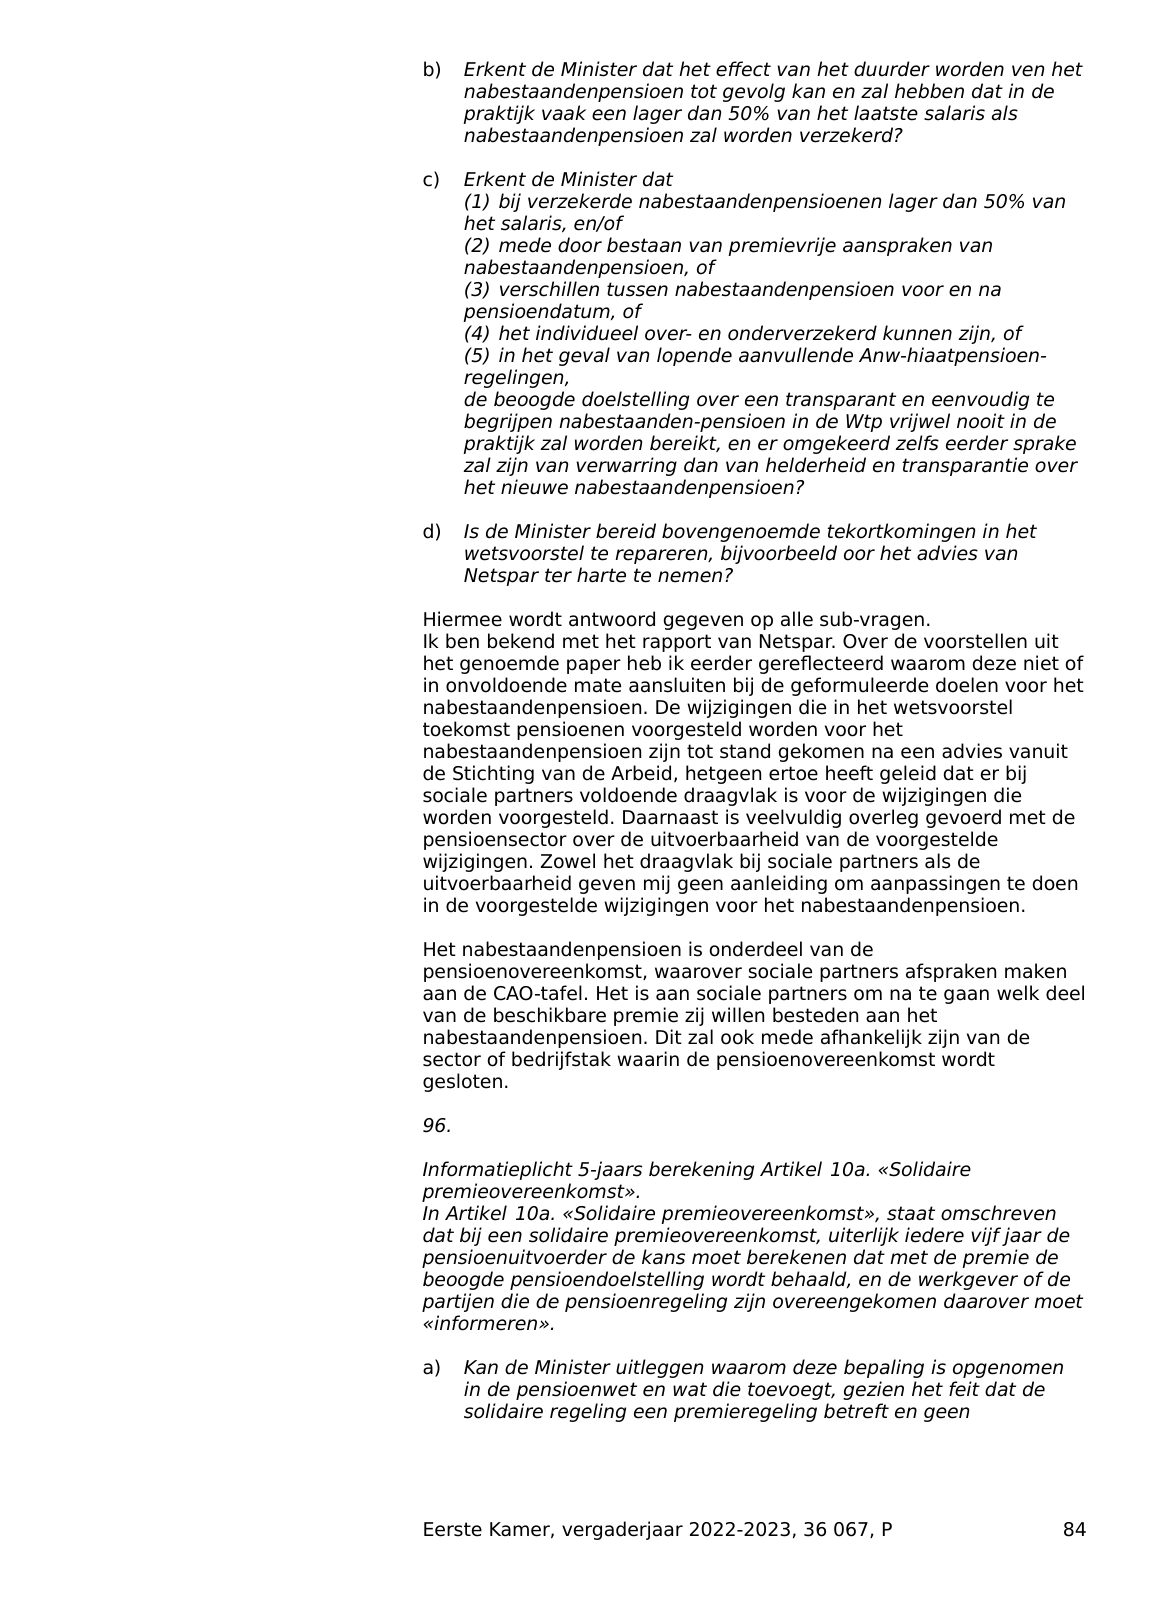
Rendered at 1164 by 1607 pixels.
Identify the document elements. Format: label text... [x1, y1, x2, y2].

text d) Is de Minister bereid bovengenoemde tekortkomingen in het wetsvoorstel te repareren, bijvoorbeeld oor het advies van Netspar ter harte te nemen? [422, 521, 1087, 587]
text de beoogde doelstelling over een transparant en eenvoudig te begrijpen nabestaanden-pensioen in de Wtp vrijwel nooit in de praktijk zal worden bereikt, en er omgekeerd zelfs eerder sprake zal zijn van verwarring dan van helderheid en transparantie over het nieuwe nabestaandenpensioen? [464, 389, 1087, 499]
subtitle 96. [422, 1115, 1087, 1137]
text Hiermee wordt antwoord gegeven op alle sub-vragen. [422, 609, 1087, 631]
text In Artikel 10a. «Solidaire premieovereenkomst», staat omschreven dat bij een solidaire premieovereenkomst, uiterlijk iedere vijf jaar de pensioenuitvoerder de kans moet berekenen dat met de premie de beoogde pensioendoelstelling wordt behaald, en de werkgever of de partijen die de pensioenregeling zijn overeengekomen daarover moet «informeren». [422, 1203, 1087, 1335]
text Ik ben bekend met het rapport van Netspar. Over de voorstellen uit het genoemde paper heb ik eerder gereflecteerd waarom deze niet of in onvoldoende mate aansluiten bij de geformuleerde doelen voor het nabestaandenpensioen. De wijzigingen die in het wetsvoorstel toekomst pensioenen voorgesteld worden voor het nabestaandenpensioen zijn tot stand gekomen na een advies vanuit de Stichting van de Arbeid, hetgeen ertoe heeft geleid dat er bij sociale partners voldoende draagvlak is voor de wijzigingen die worden voorgesteld. Daarnaast is veelvuldig overleg gevoerd met de pensioensector over de uitvoerbaarheid van de voorgestelde wijzigingen. Zowel het draagvlak bij sociale partners als de uitvoerbaarheid geven mij geen aanleiding om aanpassingen te doen in de voorgestelde wijzigingen voor het nabestaandenpensioen. [422, 631, 1087, 917]
text Informatieplicht 5-jaars berekening Artikel 10a. «Solidaire premieovereenkomst». [422, 1159, 1087, 1203]
text (3) verschillen tussen nabestaandenpensioen voor en na pensioendatum, of [464, 279, 1087, 323]
text (1) bij verzekerde nabestaandenpensioenen lager dan 50% van het salaris, en/of [464, 191, 1087, 235]
text a) Kan de Minister uitleggen waarom deze bepaling is opgenomen in de pensioenwet en wat die toevoegt, gezien het feit dat de solidaire regeling een premieregeling betreft en geen [422, 1357, 1087, 1423]
text (5) in het geval van lopende aanvullende Anw-hiaatpensioen-regelingen, [464, 345, 1087, 389]
text (4) het individueel over- en onderverzekerd kunnen zijn, of [464, 323, 1087, 345]
text b) Erkent de Minister dat het effect van het duurder worden ven het nabestaandenpensioen tot gevolg kan en zal hebben dat in de praktijk vaak een lager dan 50% van het laatste salaris als nabestaandenpensioen zal worden verzekerd? [422, 59, 1087, 147]
text Het nabestaandenpensioen is onderdeel van de pensioenovereenkomst, waarover sociale partners afspraken maken aan de CAO-tafel. Het is aan sociale partners om na te gaan welk deel van de beschikbare premie zij willen besteden aan het nabestaandenpensioen. Dit zal ook mede afhankelijk zijn van de sector of bedrijfstak waarin de pensioenovereenkomst wordt gesloten. [422, 939, 1087, 1093]
text c) Erkent de Minister dat [422, 169, 1087, 191]
text (2) mede door bestaan van premievrije aanspraken van nabestaandenpensioen, of [464, 235, 1087, 279]
